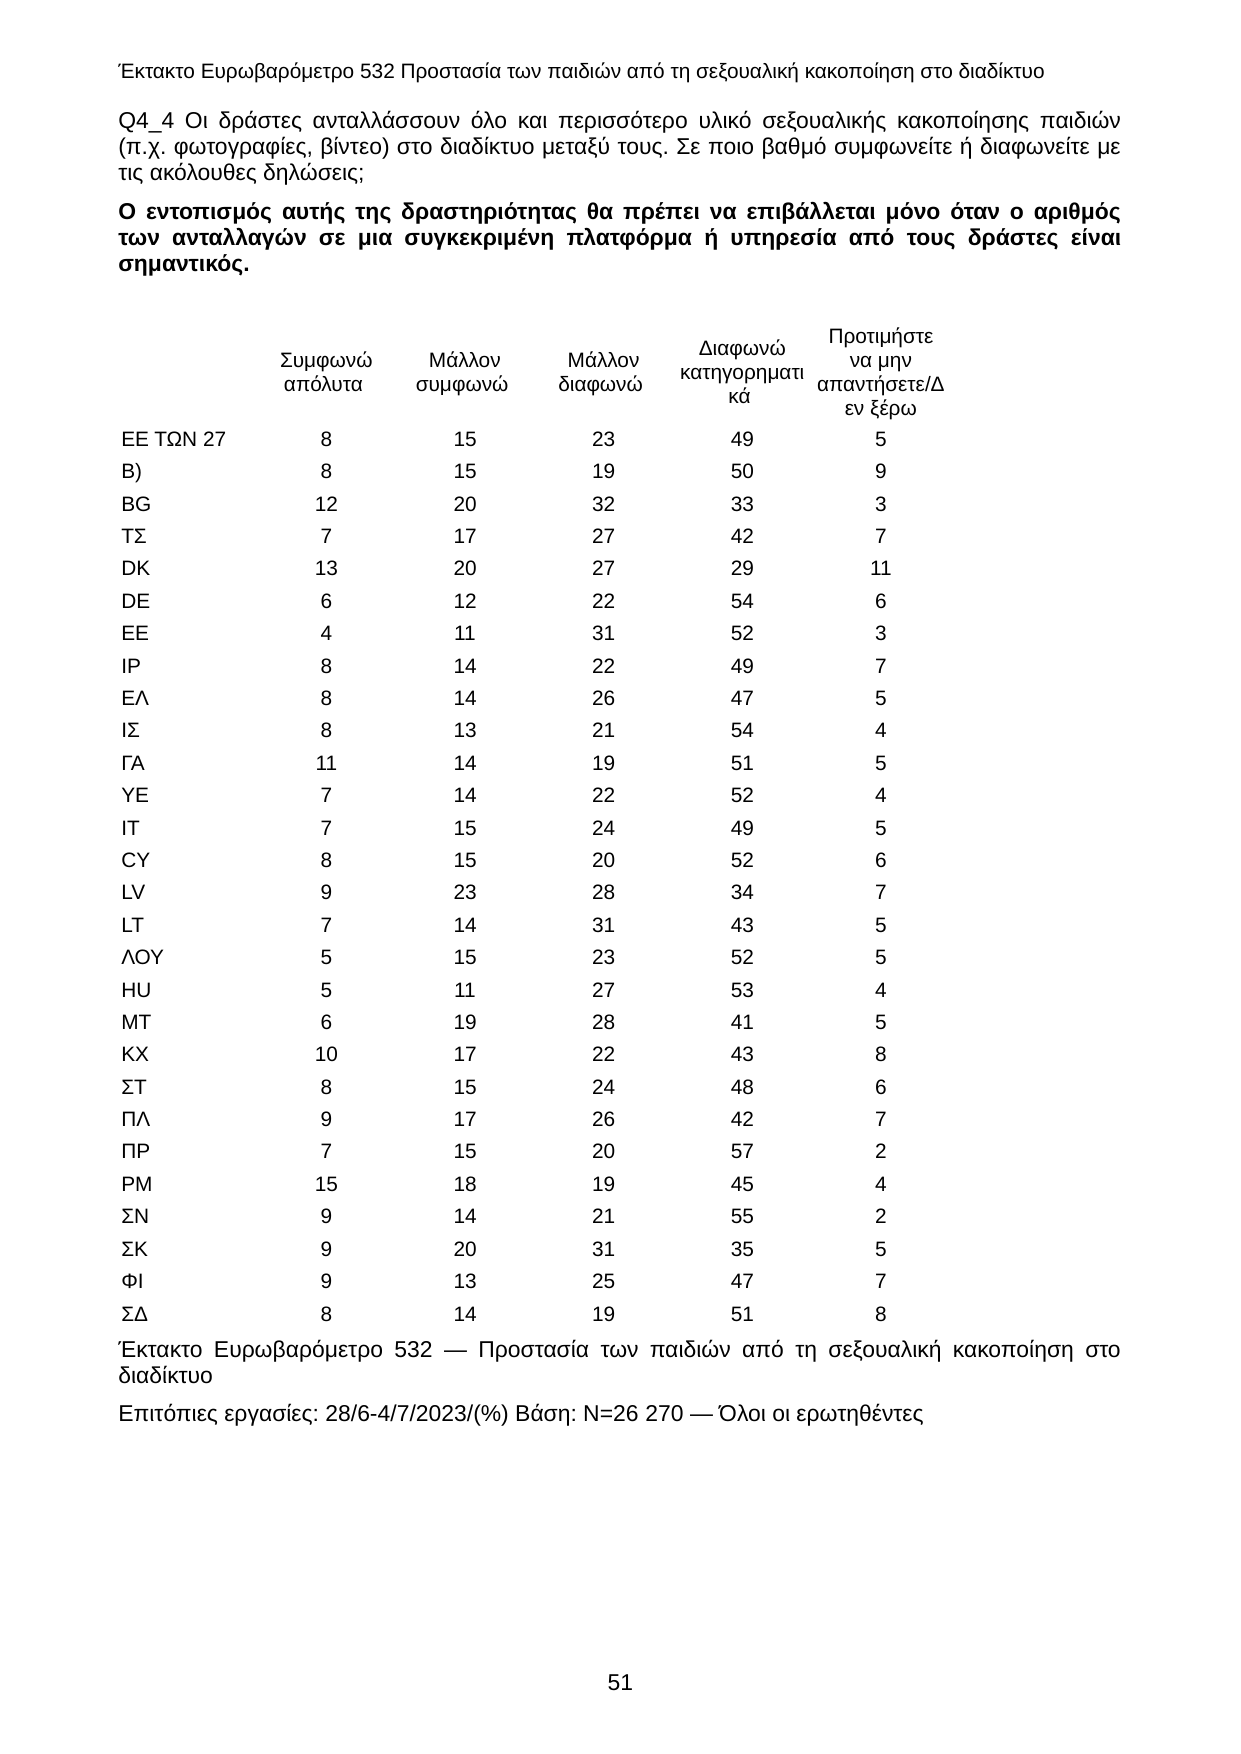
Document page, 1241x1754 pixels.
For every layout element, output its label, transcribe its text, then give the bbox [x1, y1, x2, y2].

table_cell 4 [811, 714, 950, 746]
table_cell 49 [673, 423, 811, 455]
table_cell 48 [673, 1070, 811, 1103]
table_cell 47 [673, 1265, 811, 1297]
table_cell 42 [673, 1103, 811, 1135]
table_cell 14 [395, 909, 534, 941]
table_cell IT [118, 811, 257, 844]
table_cell ΕΕ ΤΩΝ 27 [118, 423, 257, 455]
table_cell 52 [673, 617, 811, 649]
table_cell 13 [257, 552, 395, 584]
table_cell 17 [395, 1103, 534, 1135]
table_cell 9 [257, 1200, 395, 1232]
table_cell 8 [257, 1070, 395, 1103]
table_cell 35 [673, 1233, 811, 1265]
table_cell 20 [395, 552, 534, 584]
table_cell 17 [395, 1038, 534, 1070]
table_cell 8 [257, 844, 395, 876]
table_cell 27 [534, 552, 673, 584]
table_cell 34 [673, 876, 811, 908]
table_cell 9 [257, 1103, 395, 1135]
table_cell 28 [534, 1006, 673, 1038]
table_cell 27 [534, 973, 673, 1006]
table_cell 32 [534, 487, 673, 520]
table_cell 9 [257, 1265, 395, 1297]
table_cell ΓΑ [118, 746, 257, 779]
table_cell 11 [257, 746, 395, 779]
table_cell 50 [673, 455, 811, 487]
table_cell 23 [534, 941, 673, 973]
table_cell 6 [811, 844, 950, 876]
table_cell 15 [395, 455, 534, 487]
table_cell 5 [811, 746, 950, 779]
table_header Προτιμήστε να μην απαντήσετε/Δεν ξέρω [811, 321, 950, 422]
table_cell ΛΟΥ [118, 941, 257, 973]
table_cell 14 [395, 746, 534, 779]
table_cell 5 [811, 423, 950, 455]
table_cell 24 [534, 1070, 673, 1103]
table_cell 23 [395, 876, 534, 908]
table_cell 27 [534, 520, 673, 552]
table_cell Β) [118, 455, 257, 487]
table_cell 9 [257, 876, 395, 908]
table_cell 2 [811, 1200, 950, 1232]
table_cell ΡΜ [118, 1168, 257, 1200]
table_cell LT [118, 909, 257, 941]
table_cell 15 [257, 1168, 395, 1200]
table_cell 15 [395, 1135, 534, 1168]
table_cell ΣΔ [118, 1297, 257, 1329]
table_cell 41 [673, 1006, 811, 1038]
table_cell 20 [395, 487, 534, 520]
table_cell 22 [534, 585, 673, 617]
table_cell 22 [534, 649, 673, 682]
table_cell ΕΕ [118, 617, 257, 649]
table_header Μάλλον συμφωνώ [395, 321, 534, 422]
table_cell 52 [673, 844, 811, 876]
table_cell 7 [811, 1265, 950, 1297]
table_cell 4 [811, 973, 950, 1006]
table_cell 6 [811, 1070, 950, 1103]
table_cell 47 [673, 682, 811, 714]
table_cell 7 [257, 1135, 395, 1168]
table_cell 20 [534, 844, 673, 876]
table_cell 19 [534, 455, 673, 487]
table_cell 15 [395, 811, 534, 844]
table_cell 7 [811, 520, 950, 552]
text Έκτακτο Ευρωβαρόμετρο 532 — Προστασία των παιδιών από τη σεξουαλική κακοποίηση στο διαδίκτυο [118, 1336, 1122, 1388]
table_cell 28 [534, 876, 673, 908]
table_cell 12 [395, 585, 534, 617]
table_cell 55 [673, 1200, 811, 1232]
table_cell 2 [811, 1135, 950, 1168]
table_cell 7 [257, 779, 395, 811]
table_cell ΣΝ [118, 1200, 257, 1232]
table_cell 13 [395, 714, 534, 746]
table_cell ΠΡ [118, 1135, 257, 1168]
table_cell 49 [673, 811, 811, 844]
table_cell ΦΙ [118, 1265, 257, 1297]
table_cell 21 [534, 1200, 673, 1232]
table_cell 15 [395, 844, 534, 876]
table_cell 51 [673, 746, 811, 779]
table_cell 14 [395, 649, 534, 682]
table_cell 33 [673, 487, 811, 520]
table_cell 29 [673, 552, 811, 584]
table_cell ΜΤ [118, 1006, 257, 1038]
table_cell ΚΧ [118, 1038, 257, 1070]
table_cell 19 [534, 1168, 673, 1200]
table_cell 10 [257, 1038, 395, 1070]
table_cell ΕΛ [118, 682, 257, 714]
table_cell 25 [534, 1265, 673, 1297]
table_cell 15 [395, 1070, 534, 1103]
table_cell DK [118, 552, 257, 584]
table_cell 49 [673, 649, 811, 682]
table_cell 7 [811, 876, 950, 908]
table_cell ΣΤ [118, 1070, 257, 1103]
table_cell 18 [395, 1168, 534, 1200]
table_cell 7 [257, 909, 395, 941]
table_cell 8 [811, 1297, 950, 1329]
table_cell 9 [257, 1233, 395, 1265]
table_cell 5 [257, 973, 395, 1006]
table_cell ΙΡ [118, 649, 257, 682]
table_cell 6 [811, 585, 950, 617]
table_cell 11 [395, 617, 534, 649]
table_cell 17 [395, 520, 534, 552]
table_cell 4 [811, 779, 950, 811]
table_cell 31 [534, 909, 673, 941]
table_header [118, 321, 257, 422]
text Επιτόπιες εργασίες: 28/6-4/7/2023/(%) Βάση: N=26 270 — Όλοι οι ερωτηθέντες [118, 1400, 1122, 1426]
table_cell CY [118, 844, 257, 876]
table_cell 31 [534, 617, 673, 649]
table_cell HU [118, 973, 257, 1006]
table_cell 21 [534, 714, 673, 746]
table_cell 5 [257, 941, 395, 973]
table_cell 9 [811, 455, 950, 487]
table_cell 8 [257, 455, 395, 487]
table_cell 11 [395, 973, 534, 1006]
table_cell 3 [811, 487, 950, 520]
table_cell 54 [673, 714, 811, 746]
table_cell 5 [811, 682, 950, 714]
table_cell 14 [395, 1200, 534, 1232]
table_cell 15 [395, 941, 534, 973]
text Ο εντοπισμός αυτής της δραστηριότητας θα πρέπει να επιβάλλεται μόνο όταν ο αριθμός των ανταλλαγών σε μια συγκεκριμένη πλατφόρμα ή υπηρεσία από τους δράστες είναι σημαντικός. [118, 198, 1122, 277]
table_cell 3 [811, 617, 950, 649]
table_cell 20 [395, 1233, 534, 1265]
table_cell 22 [534, 779, 673, 811]
table_cell 8 [257, 423, 395, 455]
table_cell 26 [534, 1103, 673, 1135]
table_cell 8 [257, 682, 395, 714]
table_cell 8 [257, 649, 395, 682]
table_cell 7 [811, 649, 950, 682]
table_cell 20 [534, 1135, 673, 1168]
table_cell 8 [257, 1297, 395, 1329]
table_cell 7 [257, 520, 395, 552]
table_cell 19 [395, 1006, 534, 1038]
table_cell 8 [811, 1038, 950, 1070]
table_cell 5 [811, 1233, 950, 1265]
table_cell LV [118, 876, 257, 908]
table_cell ΠΛ [118, 1103, 257, 1135]
table_cell 22 [534, 1038, 673, 1070]
table_cell 42 [673, 520, 811, 552]
table_cell 6 [257, 1006, 395, 1038]
table_header Συμφωνώ απόλυτα [257, 321, 395, 422]
table_cell ΤΣ [118, 520, 257, 552]
table_cell 26 [534, 682, 673, 714]
table_cell 43 [673, 909, 811, 941]
table_cell 52 [673, 779, 811, 811]
table_cell 14 [395, 1297, 534, 1329]
text Q4_4 Οι δράστες ανταλλάσσουν όλο και περισσότερο υλικό σεξουαλικής κακοποίησης παιδιών (π.χ. φωτογραφίες, βίντεο) στο διαδίκτυο μεταξύ τους. Σε ποιο βαθμό συμφωνείτε ή διαφωνείτε με τις ακόλουθες δηλώσεις; [118, 107, 1122, 186]
table_cell 5 [811, 1006, 950, 1038]
table_cell 7 [811, 1103, 950, 1135]
table_cell 8 [257, 714, 395, 746]
table_header Μάλλον διαφωνώ [534, 321, 673, 422]
table_cell 53 [673, 973, 811, 1006]
table_cell 6 [257, 585, 395, 617]
table_cell 5 [811, 941, 950, 973]
table_cell 4 [811, 1168, 950, 1200]
table_cell DE [118, 585, 257, 617]
table_cell 12 [257, 487, 395, 520]
table_cell ΥΕ [118, 779, 257, 811]
table_cell 14 [395, 779, 534, 811]
table_cell 19 [534, 746, 673, 779]
table_cell 14 [395, 682, 534, 714]
table_cell 7 [257, 811, 395, 844]
table_cell 51 [673, 1297, 811, 1329]
table_cell 54 [673, 585, 811, 617]
table_cell ΣΚ [118, 1233, 257, 1265]
table_cell 23 [534, 423, 673, 455]
table_cell 24 [534, 811, 673, 844]
table_cell ΙΣ [118, 714, 257, 746]
table_cell 11 [811, 552, 950, 584]
table_cell 52 [673, 941, 811, 973]
table_cell 43 [673, 1038, 811, 1070]
table_cell 15 [395, 423, 534, 455]
table_cell 57 [673, 1135, 811, 1168]
table_cell BG [118, 487, 257, 520]
table_cell 45 [673, 1168, 811, 1200]
table_cell 13 [395, 1265, 534, 1297]
table_cell 5 [811, 811, 950, 844]
table_header Διαφωνώ κατηγορηματικά [673, 321, 811, 422]
table_cell 31 [534, 1233, 673, 1265]
table_cell 4 [257, 617, 395, 649]
table_cell 19 [534, 1297, 673, 1329]
table_cell 5 [811, 909, 950, 941]
